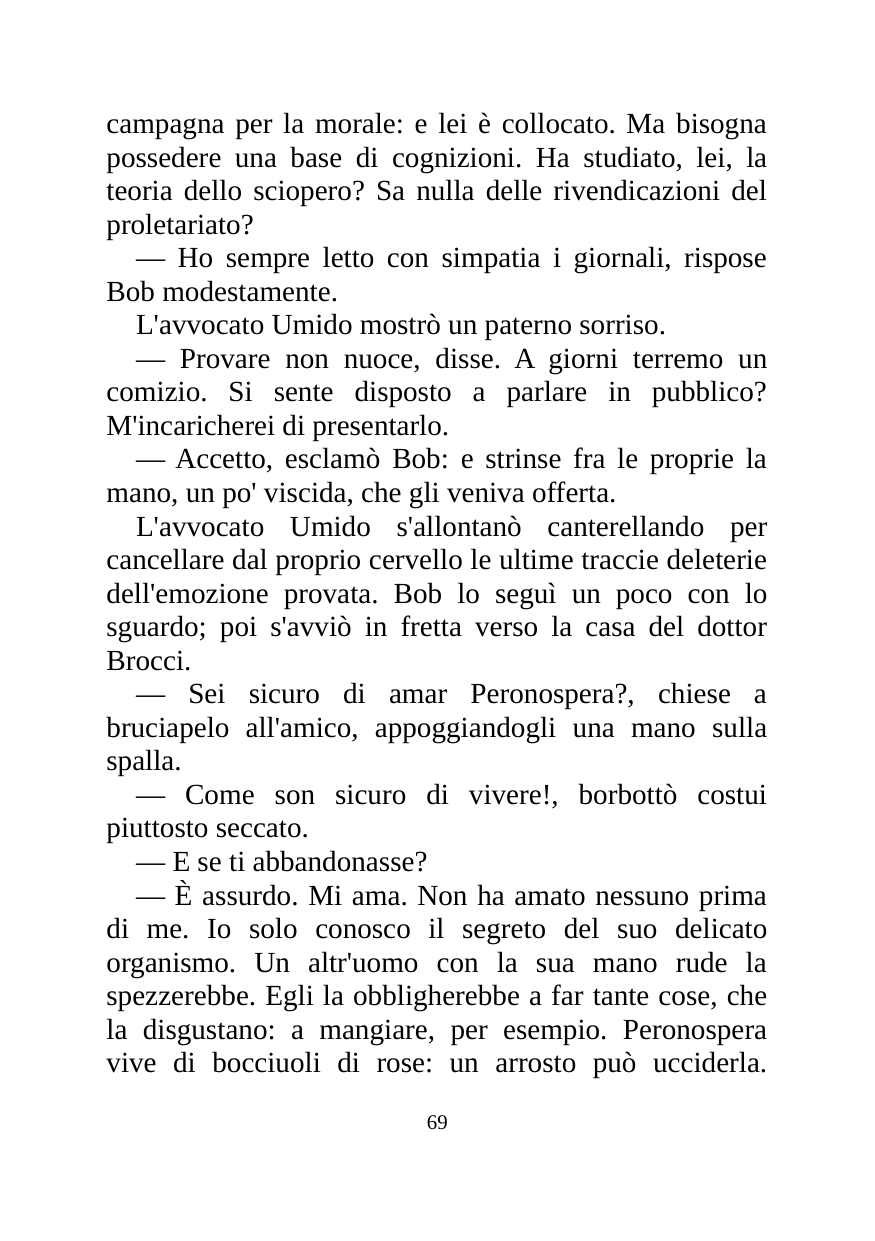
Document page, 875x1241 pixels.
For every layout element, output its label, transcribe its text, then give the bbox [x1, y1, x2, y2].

text — Provare non nuoce, disse. A giorni terremo un comizio. Si sente disposto a parlare in pubblico? M'incaricherei di presentarlo. [106, 341, 768, 442]
text — Come son sicuro di vivere!, borbottò costui piuttosto seccato. [106, 777, 768, 844]
text campagna per la morale: e lei è collocato. Ma bisogna possedere una base di cognizioni. Ha studiato, lei, la teoria dello sciopero? Sa nulla delle rivendicazioni del proletariato? [106, 106, 768, 240]
text — Accetto, esclamò Bob: e strinse fra le proprie la mano, un po' viscida, che gli veniva offerta. [106, 442, 768, 509]
text — E se ti abbandonasse? [106, 844, 768, 878]
text L'avvocato Umido mostrò un paterno sorriso. [106, 307, 768, 341]
text — Ho sempre letto con simpatia i giornali, rispose Bob modestamente. [106, 240, 768, 307]
text — Sei sicuro di amar Peronospera?, chiese a bruciapelo all'amico, appoggiandogli una mano sulla spalla. [106, 676, 768, 777]
text — È assurdo. Mi ama. Non ha amato nessuno prima di me. Io solo conosco il segreto del suo delicato organismo. Un altr'uomo con la sua mano rude la spezzerebbe. Egli la obbligherebbe a far tante cose, che la disgustano: a mangiare, per esempio. Peronospera vive di bocciuoli di rose: un arrosto può ucciderla. [106, 878, 768, 1079]
text L'avvocato Umido s'allontanò canterellando per cancellare dal proprio cervello le ultime traccie deleterie dell'emozione provata. Bob lo seguì un poco con lo sguardo; poi s'avviò in fretta verso la casa del dottor Brocci. [106, 509, 768, 676]
